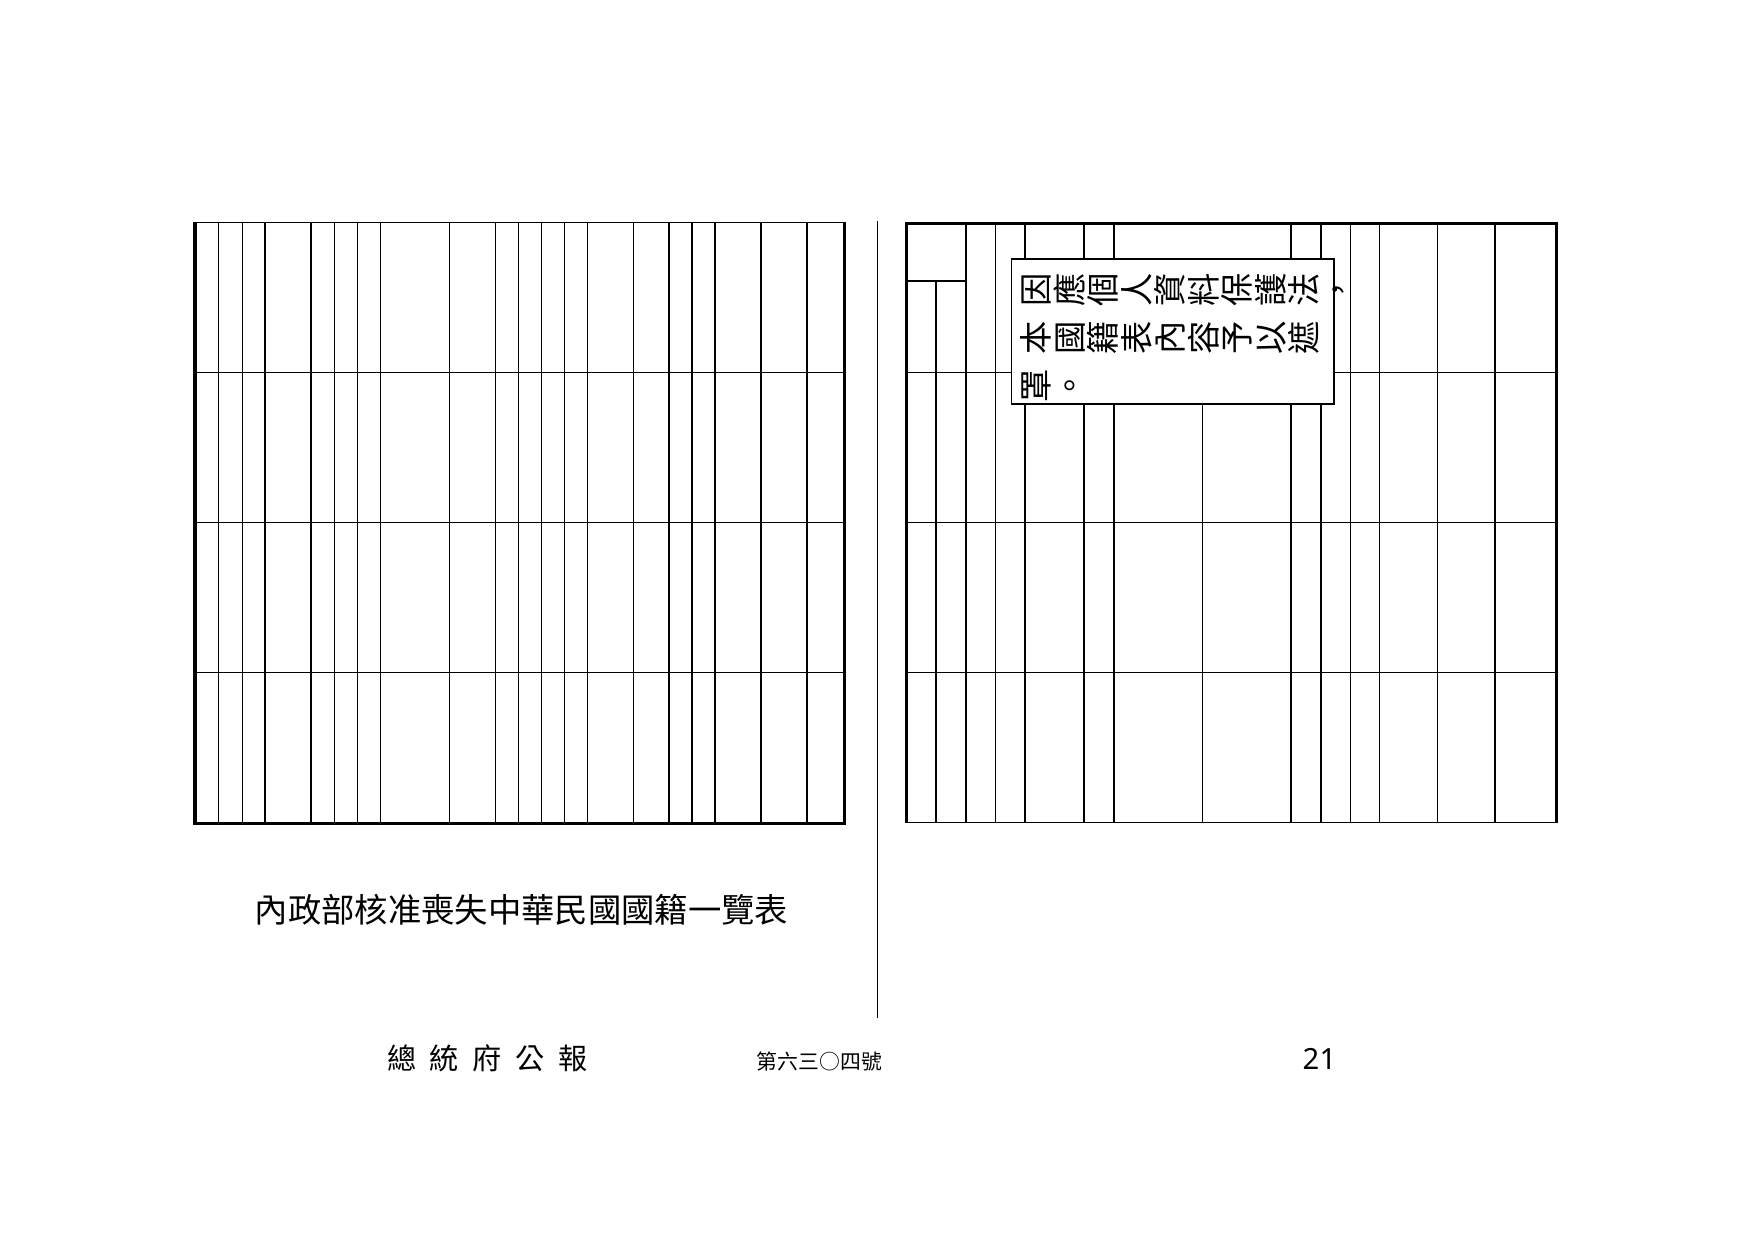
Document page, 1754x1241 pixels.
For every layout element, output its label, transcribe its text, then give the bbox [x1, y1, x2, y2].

table_cell [403, 223, 426, 372]
table_cell [1292, 673, 1320, 822]
table_cell [565, 523, 587, 672]
table_cell [335, 523, 357, 672]
table_cell [1496, 673, 1524, 822]
table_cell [908, 673, 935, 822]
table_cell [716, 523, 738, 672]
table_cell [611, 373, 633, 522]
table_cell [473, 223, 495, 372]
table_cell [542, 673, 564, 822]
table_cell [808, 373, 843, 522]
table_cell [197, 223, 218, 372]
table_cell [335, 223, 357, 372]
table_cell [266, 673, 288, 822]
table_cell [716, 223, 738, 372]
table_cell [288, 373, 310, 522]
table_cell [762, 223, 784, 372]
table_cell [197, 523, 218, 672]
table_cell [381, 223, 403, 372]
table_cell [611, 673, 633, 822]
table_cell [738, 523, 760, 672]
table_cell [450, 223, 472, 372]
table_cell [450, 373, 472, 522]
table_cell [403, 523, 426, 672]
table_cell [784, 223, 806, 372]
table_cell [496, 523, 518, 672]
table_header [1115, 225, 1290, 258]
table_cell [288, 223, 310, 372]
table_cell [496, 223, 518, 372]
table_cell [1466, 373, 1494, 522]
table_cell [996, 373, 1024, 522]
table_cell [473, 523, 495, 672]
table_cell [1262, 673, 1290, 822]
table_header [1085, 225, 1113, 258]
table_cell [243, 223, 264, 372]
table_cell [1466, 673, 1494, 822]
table_cell [588, 373, 611, 522]
table_cell [1380, 673, 1408, 822]
table_cell [288, 673, 310, 822]
table_cell [1085, 673, 1113, 822]
table_header [967, 225, 995, 372]
table_cell [1322, 373, 1350, 522]
table_cell [634, 373, 668, 522]
table_cell [1173, 523, 1202, 672]
table_cell [266, 373, 288, 522]
table_cell [1380, 373, 1408, 522]
table_cell [738, 673, 760, 822]
table_cell [381, 523, 403, 672]
table_cell [1408, 523, 1437, 672]
table_cell [312, 373, 334, 522]
table_cell [908, 523, 935, 672]
table_cell [381, 373, 403, 522]
table_cell [1496, 373, 1524, 522]
table_cell [670, 523, 691, 672]
table_cell [738, 223, 760, 372]
table_header [1496, 225, 1555, 372]
table_cell [693, 373, 714, 522]
table_header [1438, 225, 1494, 372]
table_header [1322, 225, 1350, 372]
table_cell [1232, 523, 1262, 672]
table_header [1026, 225, 1083, 258]
table_cell [335, 373, 357, 522]
table_cell [738, 373, 760, 522]
table_cell [381, 673, 403, 822]
table_cell [1085, 523, 1113, 672]
table_cell [967, 373, 995, 522]
table_cell [693, 223, 714, 372]
table_cell [358, 523, 380, 672]
table_cell [312, 523, 334, 672]
table_cell [219, 373, 242, 522]
table_cell [243, 523, 264, 672]
table_cell [312, 223, 334, 372]
table_cell [1026, 523, 1054, 672]
table_cell [450, 523, 472, 672]
table_cell [611, 223, 633, 372]
table_cell [1055, 673, 1083, 822]
table_cell [716, 373, 738, 522]
table_cell [519, 523, 541, 672]
table_cell [1203, 673, 1232, 822]
table_cell [808, 523, 843, 672]
table_cell [1438, 673, 1466, 822]
table_cell [1232, 673, 1262, 822]
table_cell [403, 673, 426, 822]
table_cell [219, 223, 242, 372]
table_cell [996, 523, 1024, 672]
text 內政部核准喪失中華民國國籍一覽表 [195, 837, 847, 943]
table_cell [1438, 523, 1466, 672]
table_cell [1351, 373, 1379, 522]
table_cell [473, 373, 495, 522]
table_cell [784, 523, 806, 672]
table_cell [1026, 673, 1054, 822]
table_cell [1173, 405, 1202, 522]
table_cell [1055, 405, 1083, 522]
table_cell [358, 373, 380, 522]
table_cell [1262, 523, 1290, 672]
table_cell [565, 673, 587, 822]
table_cell [335, 673, 357, 822]
table_header [1351, 225, 1379, 372]
table_cell [243, 673, 264, 822]
table_cell [634, 523, 668, 672]
table_cell [762, 673, 784, 822]
table_cell [1524, 373, 1555, 522]
table_cell [588, 673, 611, 822]
table_cell [937, 373, 965, 522]
table_cell [716, 673, 738, 822]
table_cell [542, 373, 564, 522]
table_cell [1351, 673, 1379, 822]
table_cell [588, 223, 611, 372]
table_cell [1408, 673, 1437, 822]
table_cell [197, 373, 218, 522]
table_cell [496, 373, 518, 522]
table_cell [1055, 523, 1083, 672]
table_cell [996, 673, 1024, 822]
table_cell [565, 223, 587, 372]
table_cell [1232, 405, 1262, 522]
table_cell [496, 673, 518, 822]
table_cell [808, 223, 843, 372]
table_cell [426, 223, 449, 372]
table_cell [693, 523, 714, 672]
table_cell [967, 673, 995, 822]
table_cell [450, 673, 472, 822]
table_cell [1524, 523, 1555, 672]
table_cell [1322, 523, 1350, 672]
table_cell [1408, 373, 1437, 522]
table_cell [1143, 523, 1173, 672]
table_cell [1292, 523, 1320, 672]
table_cell [1380, 523, 1408, 672]
table_cell [908, 373, 935, 522]
table_cell [219, 523, 242, 672]
table_cell [937, 523, 965, 672]
table_cell [967, 523, 995, 672]
table_cell [1026, 405, 1054, 522]
table_cell [243, 373, 264, 522]
table_cell [762, 373, 784, 522]
table_cell [1115, 673, 1143, 822]
table_cell [219, 673, 242, 822]
table_cell [1524, 673, 1555, 822]
table_cell [519, 373, 541, 522]
table_cell [1262, 405, 1290, 522]
table_header [908, 225, 965, 280]
table_cell [1466, 523, 1494, 672]
table_cell [908, 282, 935, 372]
table_cell [473, 673, 495, 822]
table_cell [1351, 523, 1379, 672]
table_cell [358, 673, 380, 822]
table_cell [784, 673, 806, 822]
table_cell [611, 523, 633, 672]
table_cell [670, 223, 691, 372]
table_header [996, 225, 1024, 372]
table_cell [266, 223, 288, 372]
table_cell [266, 523, 288, 672]
table_header [1380, 225, 1437, 372]
table_cell [670, 673, 691, 822]
table_cell [358, 223, 380, 372]
table_cell [1173, 673, 1202, 822]
table_cell [426, 373, 449, 522]
table_cell [197, 673, 218, 822]
table_cell [588, 523, 611, 672]
table_cell [1322, 673, 1350, 822]
table_cell [426, 523, 449, 672]
table_cell [1438, 373, 1466, 522]
table_cell [937, 673, 965, 822]
table_cell [670, 373, 691, 522]
table_cell [1085, 405, 1113, 522]
table_cell [1203, 523, 1232, 672]
table_cell [1115, 405, 1143, 522]
table_cell [1496, 523, 1524, 672]
table_cell [519, 673, 541, 822]
table_cell [808, 673, 843, 822]
table_cell [634, 223, 668, 372]
table_cell [426, 673, 449, 822]
table_cell [565, 373, 587, 522]
table_cell [542, 223, 564, 372]
table_cell [312, 673, 334, 822]
table_header [1292, 225, 1320, 258]
table_cell [403, 373, 426, 522]
table_cell [1115, 523, 1143, 672]
table_cell [542, 523, 564, 672]
table_cell [693, 673, 714, 822]
table_cell [1143, 673, 1173, 822]
table_cell [784, 373, 806, 522]
table_cell [288, 523, 310, 672]
table_cell [762, 523, 784, 672]
table_cell [1292, 405, 1320, 522]
table_cell [1143, 405, 1173, 522]
table_cell [937, 282, 965, 372]
table_cell [634, 673, 668, 822]
table_cell [519, 223, 541, 372]
table_cell [1203, 405, 1232, 522]
